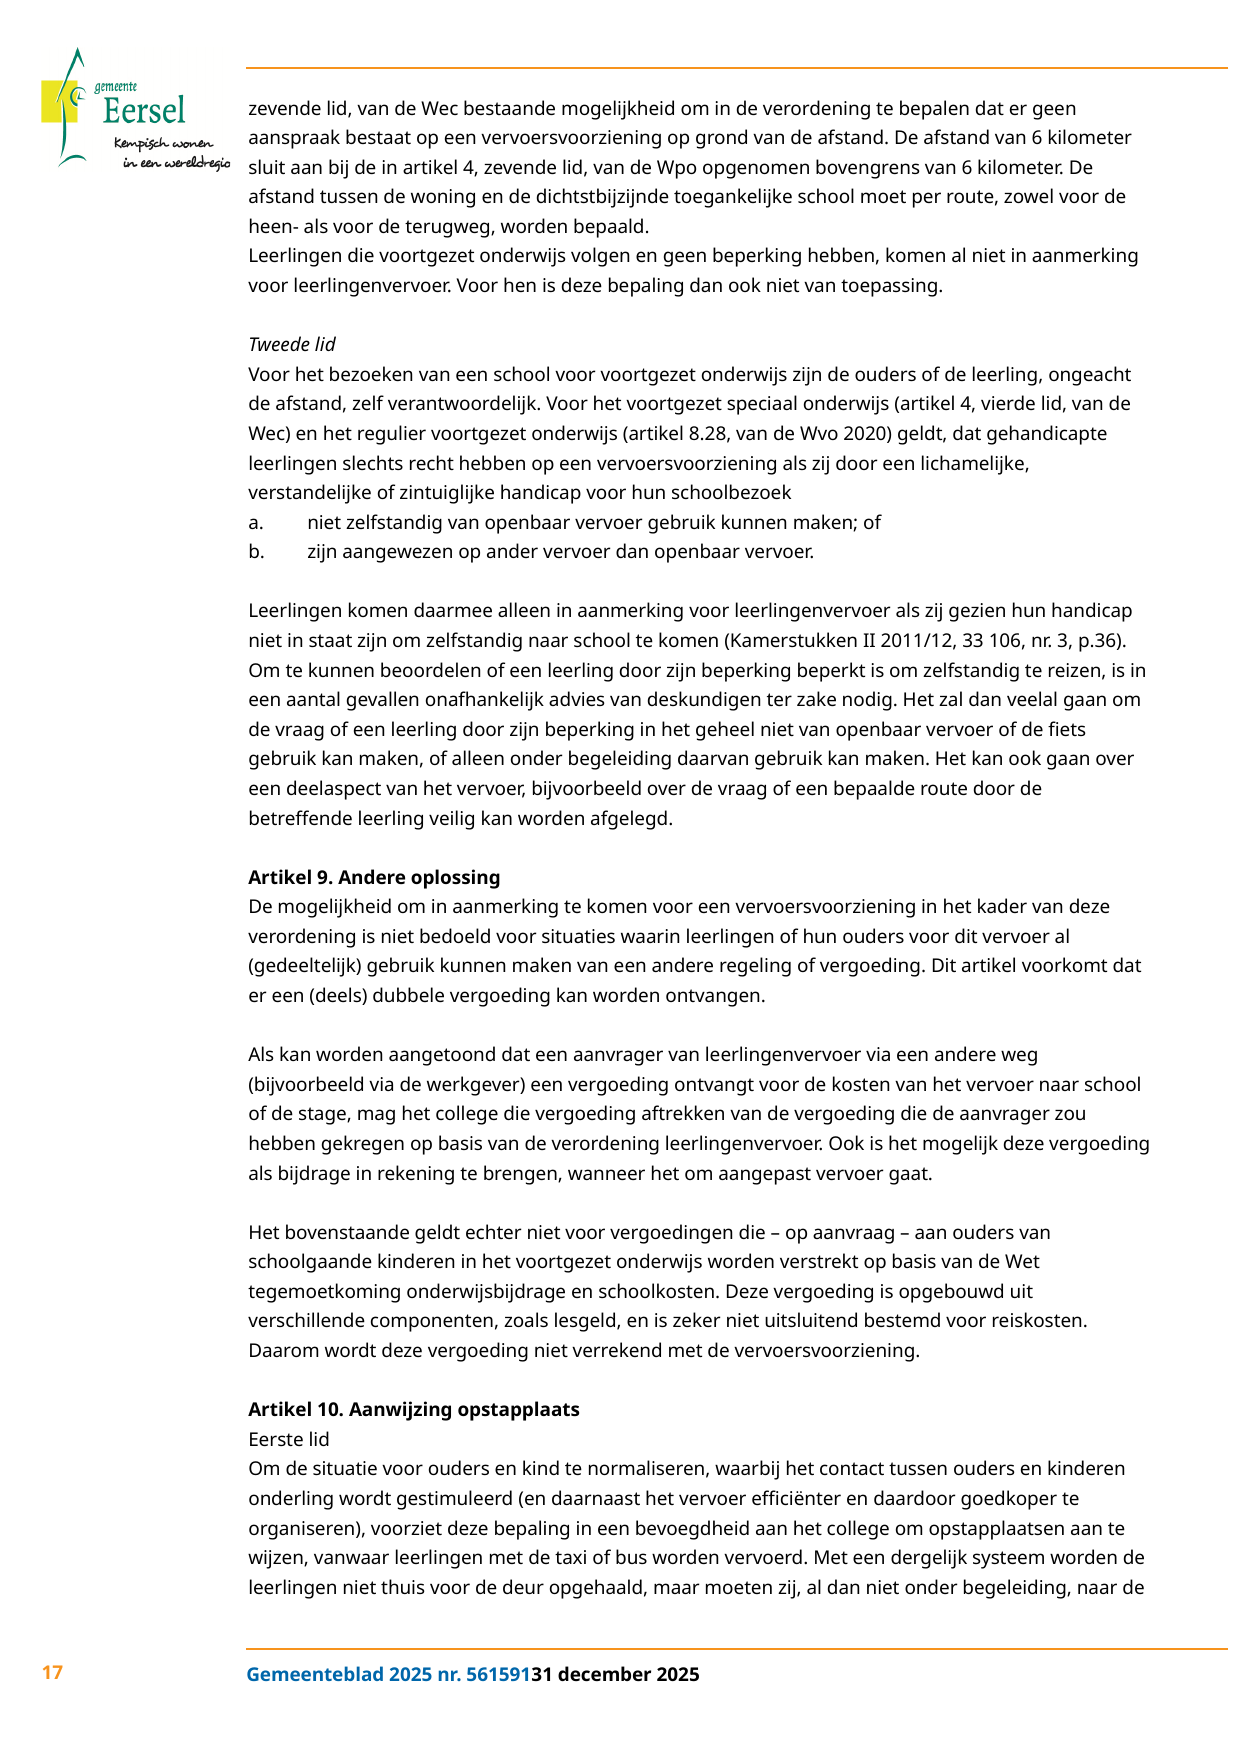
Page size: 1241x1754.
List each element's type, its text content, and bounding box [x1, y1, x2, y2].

text Artikel 9. Andere oplossing [248, 864, 1152, 890]
text Het bovenstaande geldt echter niet voor vergoedingen die – op aanvraag – aan ouders van schoolgaande kinderen in het voortgezet onderwijs worden verstrekt op basis van de Wet tegemoetkoming onderwijsbijdrage en schoolkosten. Deze vergoeding is opgebouwd uit verschillende componenten, zoals lesgeld, en is zeker niet uitsluitend bestemd voor reiskosten. Daarom wordt deze vergoeding niet verrekend met de vervoersvoorziening. [248, 1219, 1152, 1363]
text Als kan worden aangetoond dat een aanvrager van leerlingenvervoer via een andere weg (bijvoorbeeld via de werkgever) een vergoeding ontvangt voor de kosten van het vervoer naar school of de stage, mag het college die vergoeding aftrekken van de vergoeding die de aanvrager zou hebben gekregen op basis van de verordening leerlingenvervoer. Ook is het mogelijk deze vergoeding als bijdrage in rekening te brengen, wanneer het om aangepast vervoer gaat. [248, 1041, 1152, 1186]
list niet zelfstandig van openbaar vervoer gebruik kunnen maken; of [248, 509, 1152, 535]
text Tweede lid [248, 331, 1152, 357]
text De mogelijkheid om in aanmerking te komen voor een vervoersvoorziening in het kader van deze verordening is niet bedoeld voor situaties waarin leerlingen of hun ouders voor dit vervoer al (gedeeltelijk) gebruik kunnen maken van een andere regeling of vergoeding. Dit artikel voorkomt dat er een (deels) dubbele vergoeding kan worden ontvangen. [248, 893, 1152, 1008]
text Leerlingen komen daarmee alleen in aanmerking voor leerlingenvervoer als zij gezien hun handicap niet in staat zijn om zelfstandig naar school te komen (Kamerstukken II 2011/12, 33 106, nr. 3, p.36). Om te kunnen beoordelen of een leerling door zijn beperking beperkt is om zelfstandig te reizen, is in een aantal gevallen onafhankelijk advies van deskundigen ter zake nodig. Het zal dan veelal gaan om de vraag of een leerling door zijn beperking in het geheel niet van openbaar vervoer of de fiets gebruik kan maken, of alleen onder begeleiding daarvan gebruik kan maken. Het kan ook gaan over een deelaspect van het vervoer, bijvoorbeeld over de vraag of een bepaalde route door de betreffende leerling veilig kan worden afgelegd. [248, 598, 1152, 831]
text Om de situatie voor ouders en kind te normaliseren, waarbij het contact tussen ouders en kinderen onderling wordt gestimuleerd (en daarnaast het vervoer efficiënter en daardoor goedkoper te organiseren), voorziet deze bepaling in een bevoegdheid aan het college om opstapplaatsen aan te wijzen, vanwaar leerlingen met de taxi of bus worden vervoerd. Met een dergelijk systeem worden de leerlingen niet thuis voor de deur opgehaald, maar moeten zij, al dan niet onder begeleiding, naar de [248, 1456, 1152, 1600]
picture [41, 47, 231, 172]
text zevende lid, van de Wec bestaande mogelijkheid om in de verordening te bepalen dat er geen aanspraak bestaat op een vervoersvoorziening op grond van de afstand. De afstand van 6 kilometer sluit aan bij de in artikel 4, zevende lid, van de Wpo opgenomen bovengrens van 6 kilometer. De afstand tussen de woning en de dichtstbijzijnde toegankelijke school moet per route, zowel voor de heen- als voor de terugweg, worden bepaald. [248, 95, 1152, 239]
text Artikel 10. Aanwijzing opstapplaats [248, 1396, 1152, 1422]
text Voor het bezoeken van een school voor voortgezet onderwijs zijn de ouders of de leerling, ongeacht de afstand, zelf verantwoordelijk. Voor het voortgezet speciaal onderwijs (artikel 4, vierde lid, van de Wec) en het regulier voortgezet onderwijs (artikel 8.28, van de Wvo 2020) geldt, dat gehandicapte leerlingen slechts recht hebben op een vervoersvoorziening als zij door een lichamelijke, verstandelijke of zintuiglijke handicap voor hun schoolbezoek [248, 361, 1152, 505]
text Eerste lid [248, 1426, 1152, 1452]
list zijn aangewezen op ander vervoer dan openbaar vervoer. [248, 538, 1152, 564]
text Leerlingen die voortgezet onderwijs volgen en geen beperking hebben, komen al niet in aanmerking voor leerlingenvervoer. Voor hen is deze bepaling dan ook niet van toepassing. [248, 243, 1152, 298]
